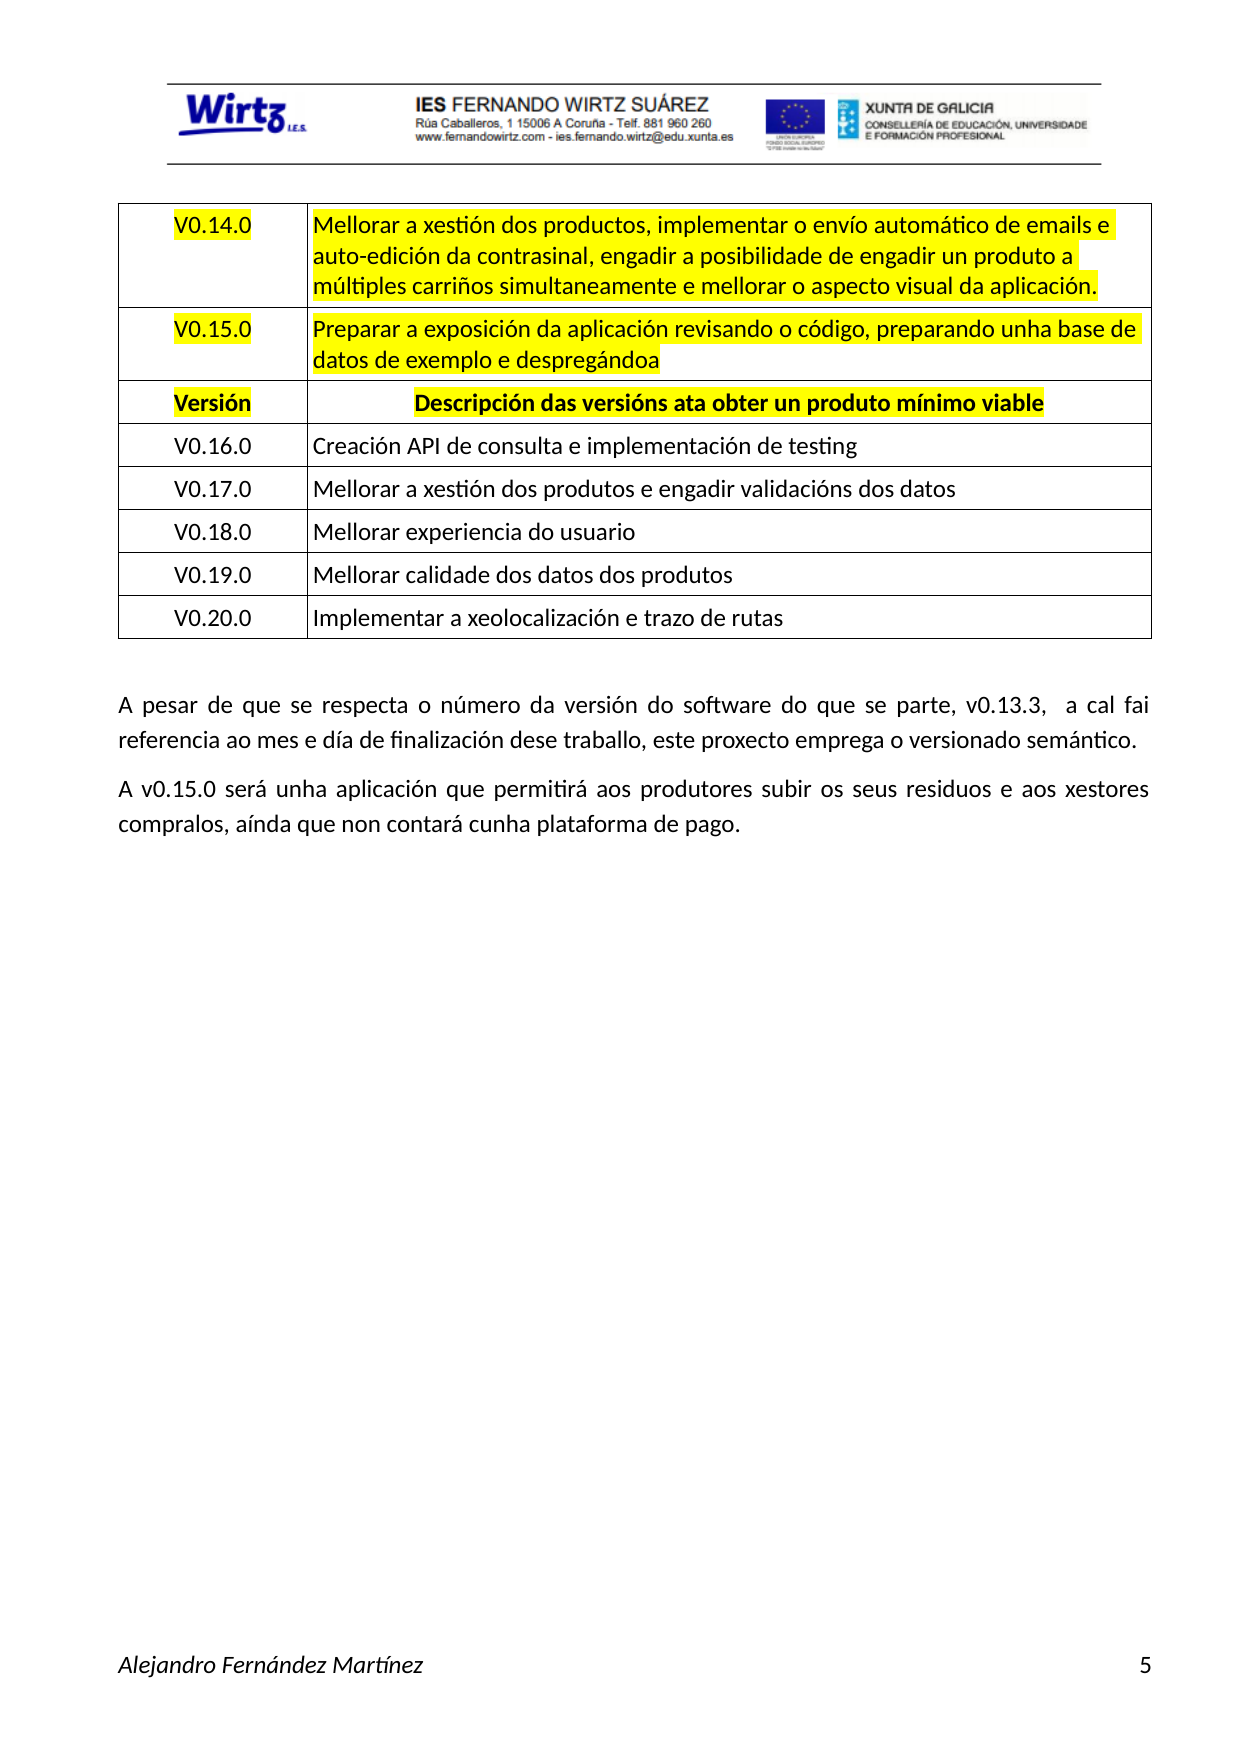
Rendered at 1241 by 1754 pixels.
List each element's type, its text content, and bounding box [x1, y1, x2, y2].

table_cell V0.18.0 [119, 510, 307, 552]
table_cell Descripción das versións ata obter un produto mínimo viable [308, 381, 1151, 423]
table_cell Preparar a exposición da aplicación revisando o código, preparando unha base de datos de exemplo e despregándoa [308, 308, 1151, 380]
table_cell Versión [119, 381, 307, 423]
text A pesar de que se respecta o número da versión do software do que se parte, v0.13.3, a cal fai referencia ao mes e día de finalización dese traballo, este proxecto emprega o versionado semántico. [118, 689, 1152, 754]
table_cell V0.16.0 [119, 424, 307, 466]
picture [158, 73, 1112, 173]
table_cell V0.15.0 [119, 308, 307, 380]
table_cell V0.19.0 [119, 553, 307, 595]
table_cell Implementar a xeolocalización e trazo de rutas [308, 596, 1151, 638]
table_cell Mellorar experiencia do usuario [308, 510, 1151, 552]
table_cell V0.14.0 [119, 204, 307, 307]
table_cell Creación API de consulta e implementación de testing [308, 424, 1151, 466]
table_cell V0.17.0 [119, 467, 307, 509]
text A v0.15.0 será unha aplicación que permitirá aos produtores subir os seus residuos e aos xestores compralos, aínda que non contará cunha plataforma de pago. [118, 773, 1152, 839]
table_cell Mellorar a xestión dos produtos e engadir validacións dos datos [308, 467, 1151, 509]
table_cell Mellorar calidade dos datos dos produtos [308, 553, 1151, 595]
table_cell Mellorar a xestión dos productos, implementar o envío automático de emails e auto-edición da contrasinal, engadir a posibilidade de engadir un produto a múltiples carriños simultaneamente e mellorar o aspecto visual da aplicación. [308, 204, 1151, 307]
table_cell V0.20.0 [119, 596, 307, 638]
